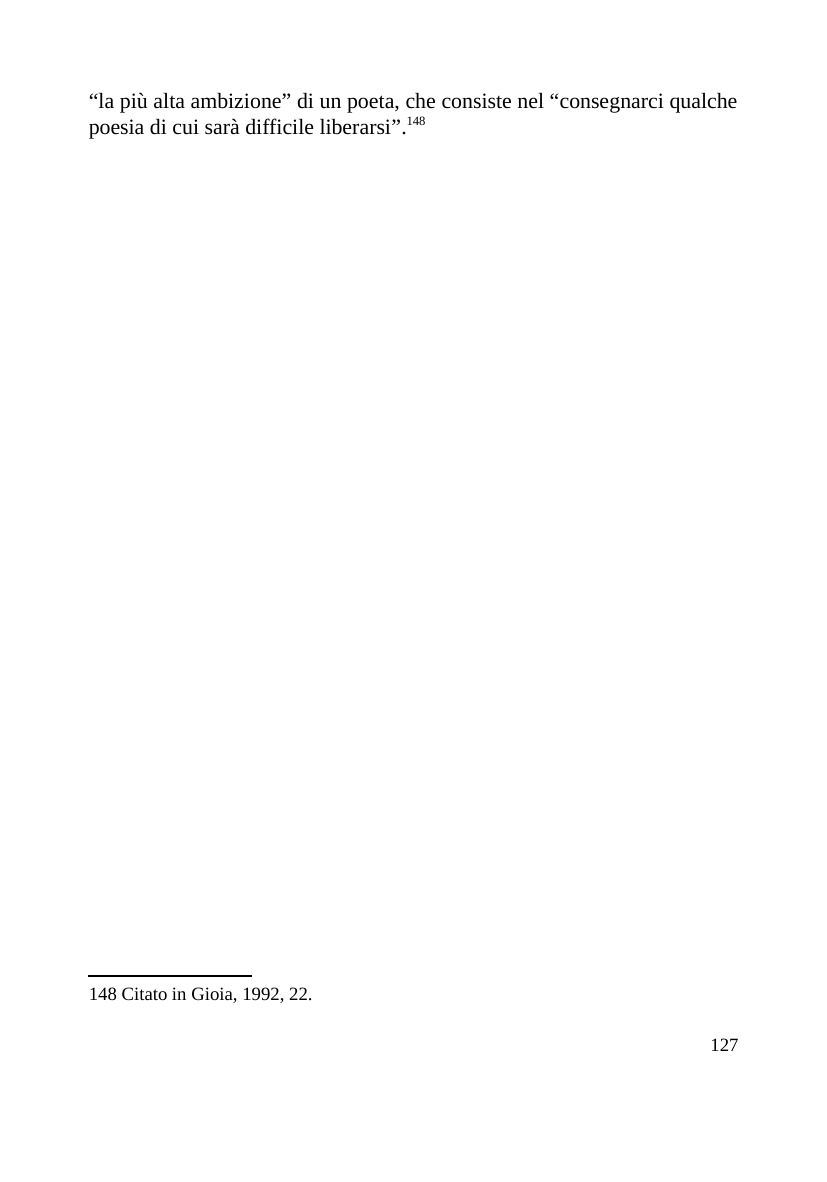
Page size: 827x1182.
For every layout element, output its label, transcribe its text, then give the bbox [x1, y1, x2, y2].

text Citato in Gioia, 1992, 22. [88, 982, 738, 1004]
text “la più alta ambizione” di un poeta, che consiste nel “consegnarci qualche poesia di cui sarà difficile liberarsi”. [88, 88, 738, 139]
